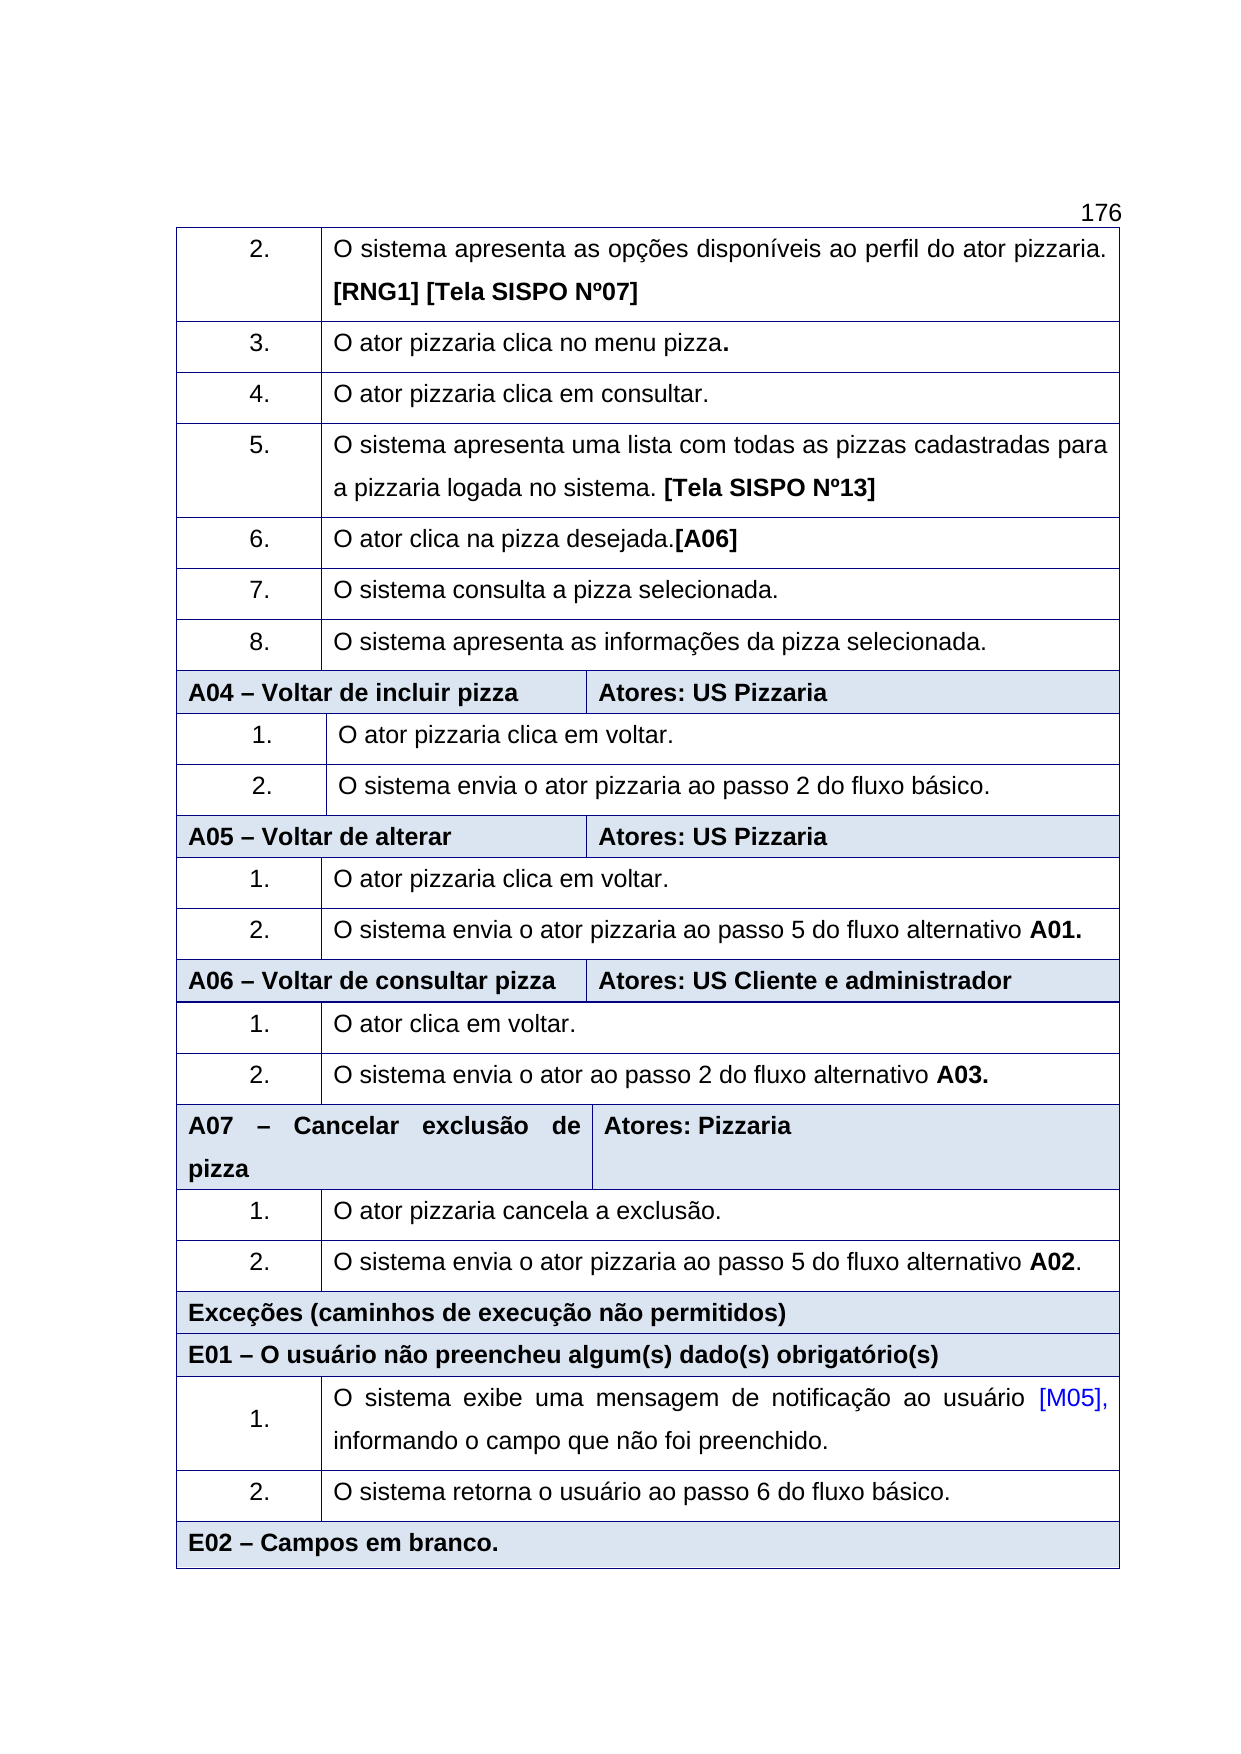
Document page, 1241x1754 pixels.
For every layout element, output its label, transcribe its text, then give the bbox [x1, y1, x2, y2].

table_cell [177, 1377, 321, 1470]
table_cell [177, 228, 321, 321]
table_cell Atores: Pizzaria [593, 1105, 1119, 1189]
table_cell O sistema envia o ator pizzaria ao passo 2 do fluxo básico. [327, 765, 1119, 815]
table_cell E02 – Campos em branco. [177, 1522, 1119, 1567]
table_cell O ator pizzaria clica em voltar. [322, 858, 1119, 908]
table_cell [177, 1471, 321, 1521]
table_cell A07 – Cancelar exclusão de pizza [177, 1105, 592, 1189]
table_cell [177, 1054, 321, 1103]
table_cell [177, 1241, 321, 1291]
table_cell [177, 518, 321, 568]
table_cell A06 – Voltar de consultar pizza [177, 960, 586, 1001]
table_cell [177, 1190, 321, 1240]
table_cell O sistema envia o ator pizzaria ao passo 5 do fluxo alternativo A01. [322, 909, 1119, 959]
table_cell [177, 909, 321, 959]
table_cell [177, 714, 326, 764]
table_cell O sistema consulta a pizza selecionada. [322, 569, 1119, 619]
table_cell Exceções (caminhos de execução não permitidos) [177, 1292, 1119, 1333]
table_cell O sistema retorna o usuário ao passo 6 do fluxo básico. [322, 1471, 1119, 1521]
table_cell O sistema apresenta as informações da pizza selecionada. [322, 620, 1119, 670]
table_cell O ator pizzaria clica no menu pizza. [322, 322, 1119, 372]
table_cell [177, 1003, 321, 1052]
table_cell A04 – Voltar de incluir pizza [177, 671, 586, 713]
table_cell O sistema apresenta as opções disponíveis ao perfil do ator pizzaria. [RNG1] [Tela SISPO Nº07] [322, 228, 1119, 321]
table_cell [177, 620, 321, 670]
table_cell A05 – Voltar de alterar [177, 816, 586, 857]
table_cell [177, 373, 321, 423]
table_cell Atores: US Pizzaria [587, 671, 1119, 713]
table_cell Atores: US Pizzaria [587, 816, 1119, 857]
table_cell O sistema envia o ator ao passo 2 do fluxo alternativo A03. [322, 1054, 1119, 1103]
table_cell E01 – O usuário não preencheu algum(s) dado(s) obrigatório(s) [177, 1334, 1119, 1376]
table_cell [177, 424, 321, 517]
table_cell O ator clica em voltar. [322, 1003, 1119, 1052]
table_cell Atores: US Cliente e administrador [587, 960, 1119, 1001]
table_cell [177, 858, 321, 908]
table_cell O ator clica na pizza desejada.[A06] [322, 518, 1119, 568]
table_cell [177, 765, 326, 815]
table_cell O sistema envia o ator pizzaria ao passo 5 do fluxo alternativo A02. [322, 1241, 1119, 1291]
table_cell O ator pizzaria cancela a exclusão. [322, 1190, 1119, 1240]
table_cell [177, 322, 321, 372]
table_cell [177, 569, 321, 619]
table_cell O sistema apresenta uma lista com todas as pizzas cadastradas para a pizzaria logada no sistema. [Tela SISPO Nº13] [322, 424, 1119, 517]
table_cell O sistema exibe uma mensagem de notificação ao usuário [M05], informando o campo que não foi preenchido. [322, 1377, 1119, 1470]
table_cell O ator pizzaria clica em voltar. [327, 714, 1119, 764]
table_cell O ator pizzaria clica em consultar. [322, 373, 1119, 423]
